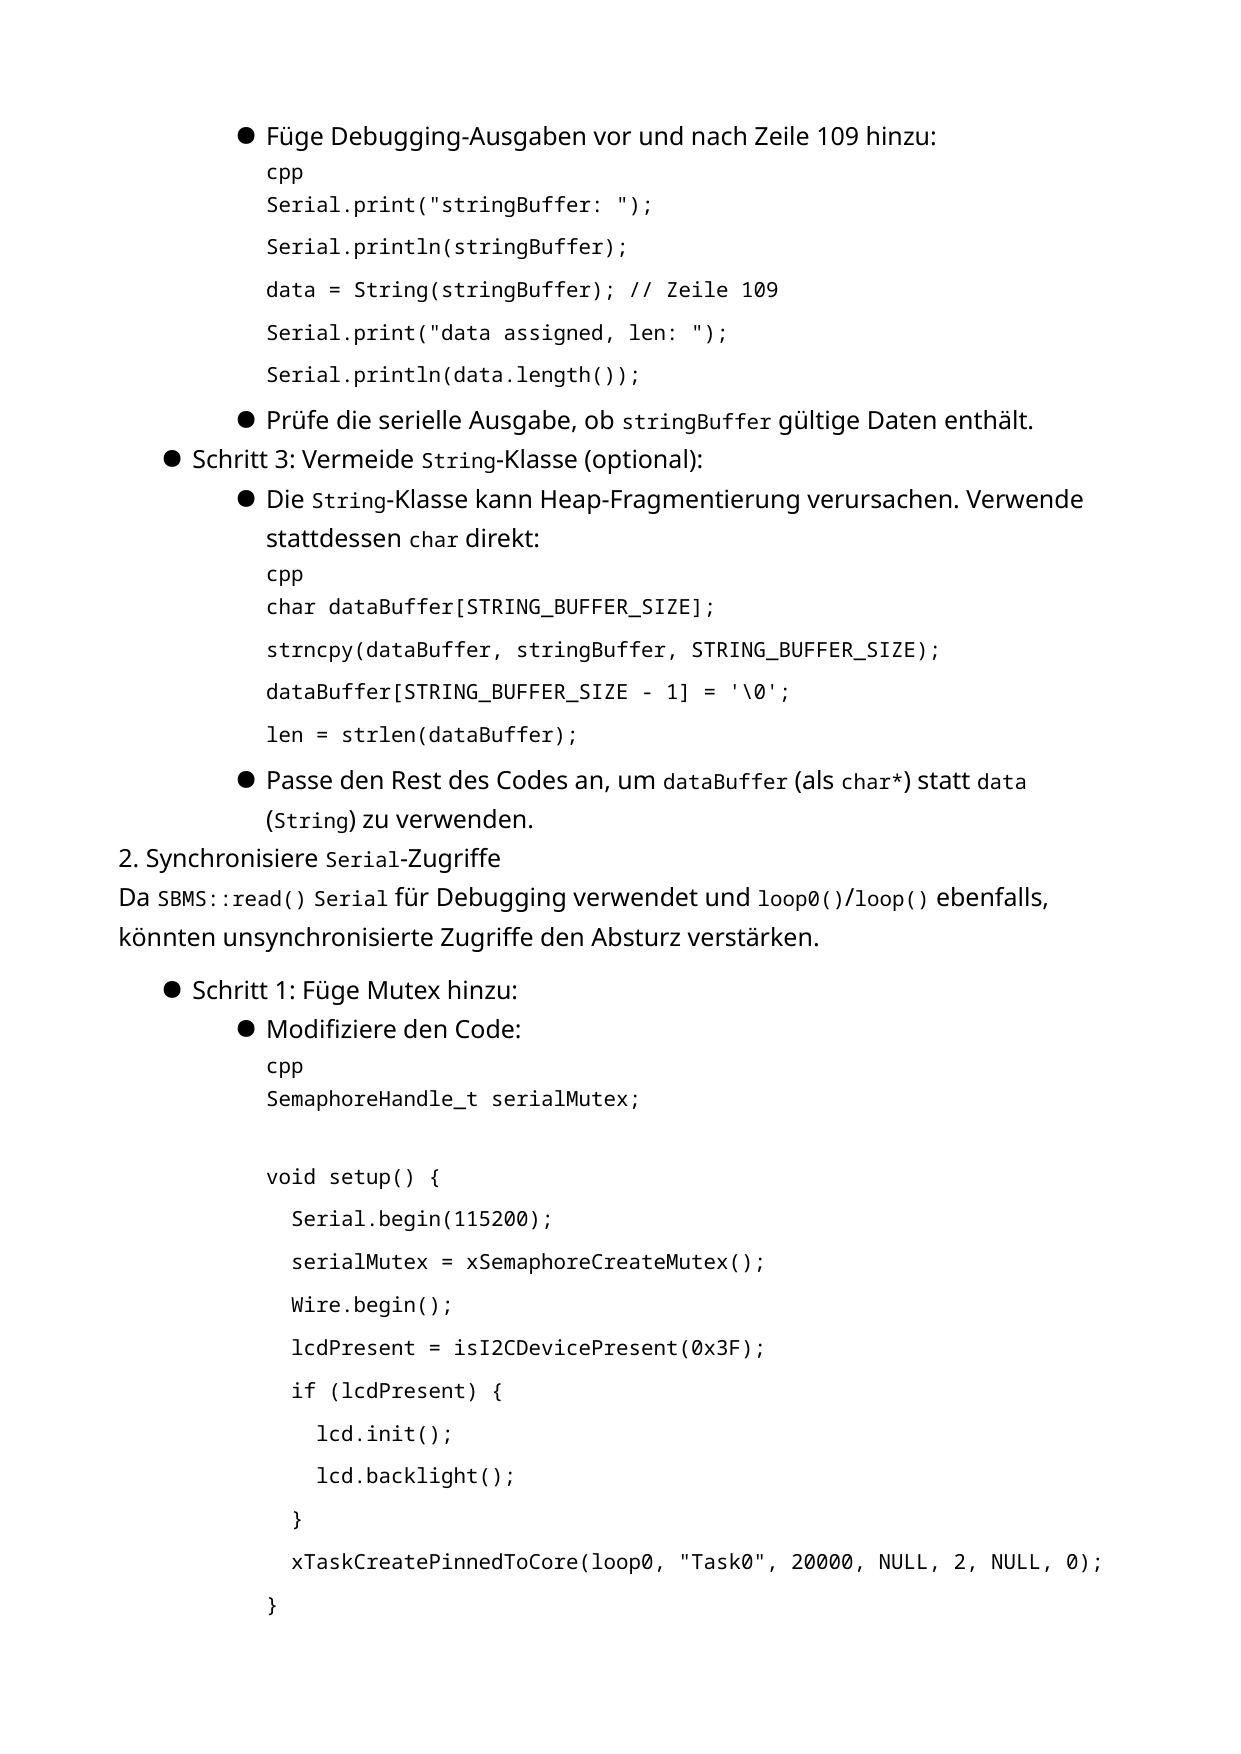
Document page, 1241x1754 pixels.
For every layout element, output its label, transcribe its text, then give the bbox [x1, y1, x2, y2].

list cpp [236, 157, 1122, 186]
list Schritt 3: Vermeide String-Klasse (optional): [162, 442, 1122, 476]
list SemaphoreHandle_t serialMutex; [236, 1084, 1122, 1112]
list lcd.backlight(); [236, 1461, 1122, 1490]
list Serial.begin(115200); [236, 1204, 1122, 1233]
list Füge Debugging-Ausgaben vor und nach Zeile 109 hinzu: [236, 118, 1122, 152]
list Schritt 1: Füge Mutex hinzu: [162, 973, 1122, 1007]
list Serial.println(data.length()); [236, 360, 1122, 389]
list Passe den Rest des Codes an, um dataBuffer (als char*) statt data (String) zu verwenden. [236, 763, 1122, 836]
list len = strlen(dataBuffer); [236, 720, 1122, 748]
list } [236, 1504, 1122, 1533]
list Serial.print("stringBuffer: "); [236, 190, 1122, 218]
list xTaskCreatePinnedToCore(loop0, "Task0", 20000, NULL, 2, NULL, 0); [236, 1547, 1122, 1576]
text Da SBMS::read() Serial für Debugging verwendet und loop0()/loop() ebenfalls, könnten unsynchronisierte Zugriffe den Absturz verstärken. [118, 880, 1122, 953]
list void setup() { [236, 1162, 1122, 1190]
list cpp [236, 1051, 1122, 1080]
list Modifiziere den Code: [236, 1012, 1122, 1046]
list Die String-Klasse kann Heap-Fragmentierung verursachen. Verwende stattdessen char direkt: [236, 481, 1122, 554]
list Wire.begin(); [236, 1290, 1122, 1319]
list if (lcdPresent) { [236, 1376, 1122, 1404]
list lcdPresent = isI2CDevicePresent(0x3F); [236, 1333, 1122, 1362]
list lcd.init(); [236, 1419, 1122, 1447]
list Prüfe die serielle Ausgabe, ob stringBuffer gültige Daten enthält. [236, 403, 1122, 437]
list Serial.print("data assigned, len: "); [236, 318, 1122, 346]
list char dataBuffer[STRING_BUFFER_SIZE]; [236, 592, 1122, 621]
text 2. Synchronisiere Serial-Zugriffe [118, 841, 1122, 875]
list serialMutex = xSemaphoreCreateMutex(); [236, 1247, 1122, 1276]
list cpp [236, 559, 1122, 588]
list Serial.println(stringBuffer); [236, 232, 1122, 261]
list dataBuffer[STRING_BUFFER_SIZE - 1] = '\0'; [236, 677, 1122, 706]
list data = String(stringBuffer); // Zeile 109 [236, 275, 1122, 303]
list strncpy(dataBuffer, stringBuffer, STRING_BUFFER_SIZE); [236, 635, 1122, 663]
list } [236, 1590, 1122, 1618]
